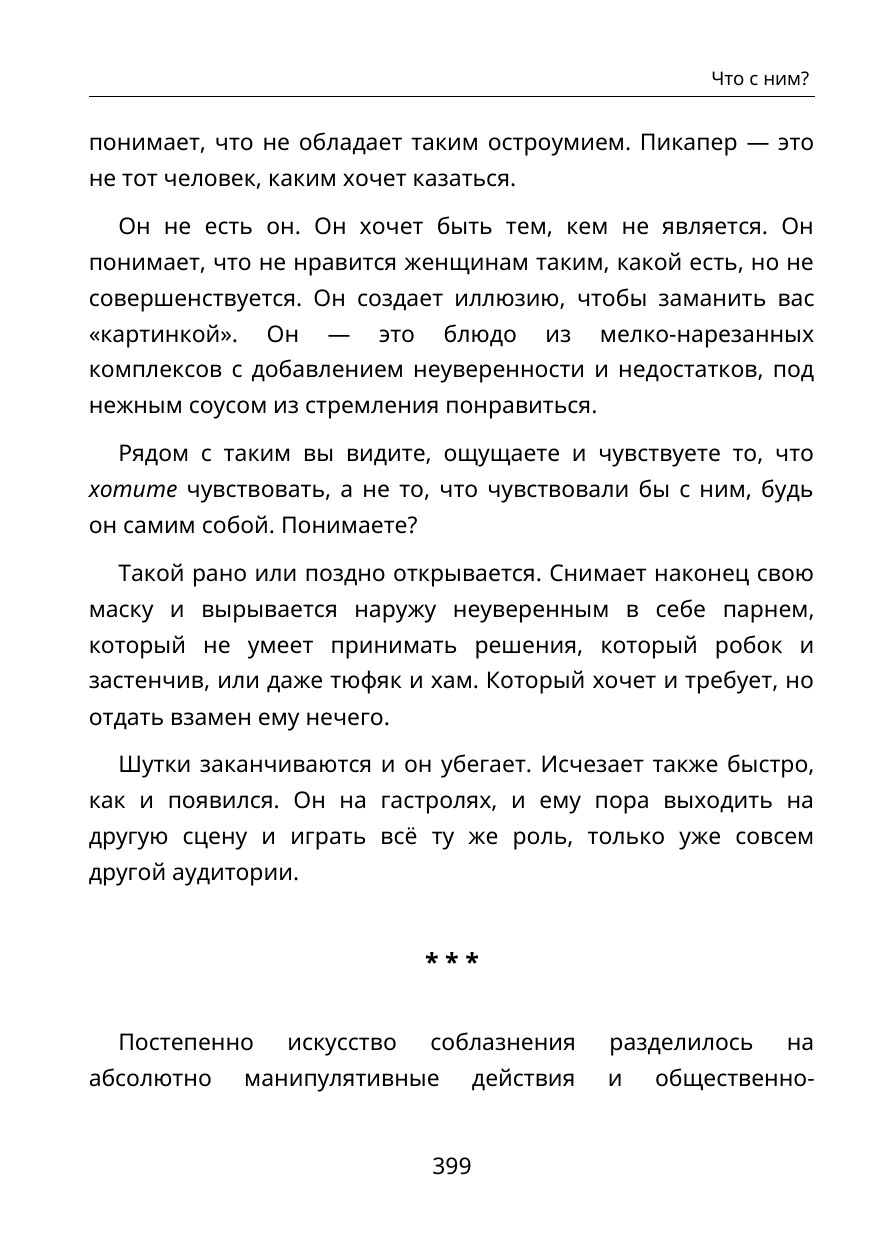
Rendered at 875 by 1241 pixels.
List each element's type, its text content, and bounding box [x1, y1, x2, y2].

text Рядом с таким вы видите, ощущаете и чувствуете то, что хотите чувствовать, а не то, что чувствовали бы с ним, будь он самим собой. Понимаете? [88, 437, 815, 540]
text понимает, что не обладает таким остроумием. Пикапер — это не тот человек, каким хочет казаться. [88, 126, 815, 193]
text Постепенно искусство соблазнения разделилось на абсолютно манипулятивные действия и общественно- [88, 1026, 815, 1093]
text Шутки заканчиваются и он убегает. Исчезает также быстро, как и появился. Он на гастролях, и ему пора выходить на другую сцену и играть всё ту же роль, только уже совсем другой аудитории. [88, 748, 815, 887]
text Он не есть он. Он хочет быть тем, кем не является. Он понимает, что не нравится женщинам таким, какой есть, но не совершенствуется. Он создает иллюзию, чтобы заманить вас «картинкой». Он — это блюдо из мелко-нарезанных комплексов с добавлением неуверенности и недостатков, под нежным соусом из стремления понравиться. [88, 210, 815, 421]
text Такой рано или поздно открывается. Снимает наконец свою маску и вырывается наружу неуверенным в себе парнем, который не умеет принимать решения, который робок и застенчив, или даже тюфяк и хам. Который хочет и требует, но отдать взамен ему нечего. [88, 557, 815, 732]
subtitle * * * [88, 945, 815, 979]
